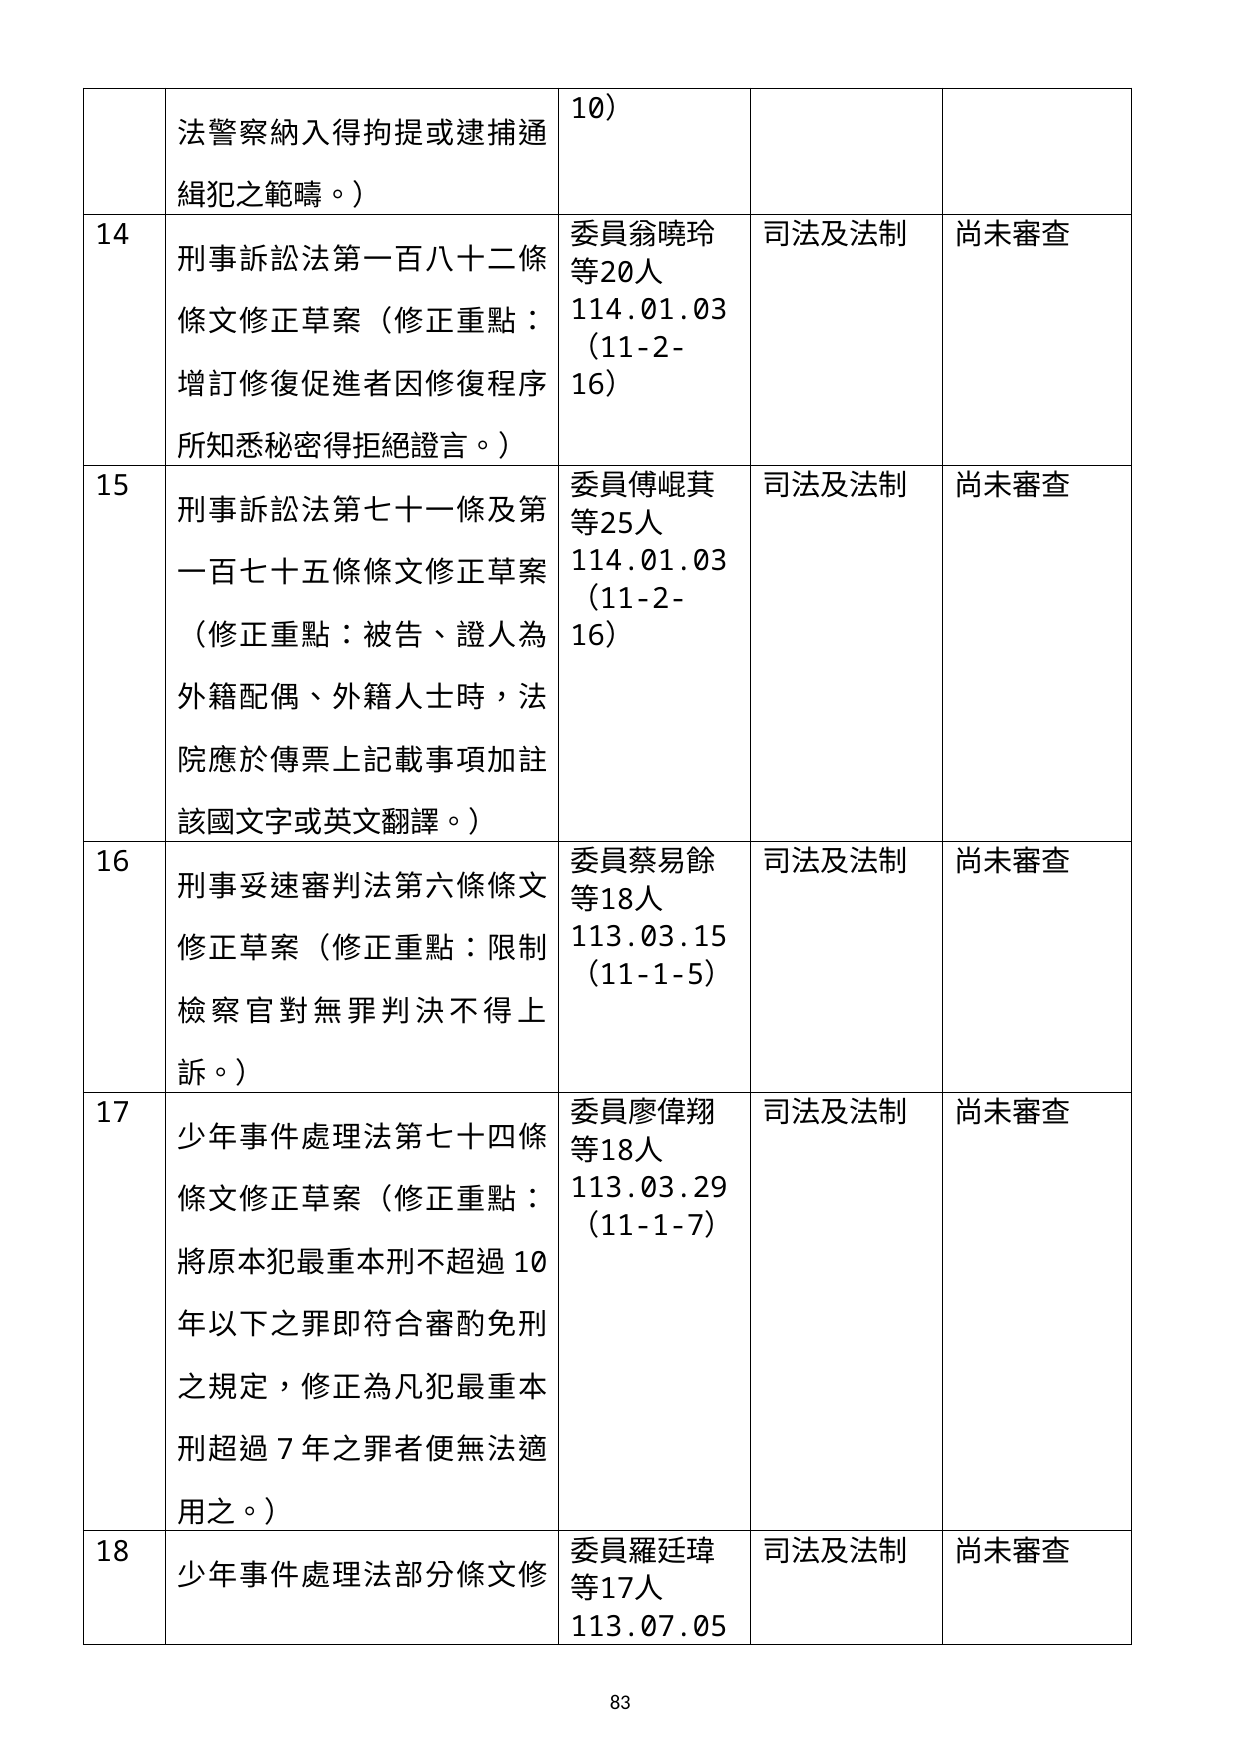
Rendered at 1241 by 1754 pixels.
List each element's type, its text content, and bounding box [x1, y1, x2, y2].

table_cell 刑事妥速審判法第六條條文修正草案（修正重點：限制檢察官對無罪判決不得上訴。） [166, 842, 558, 1092]
table_cell 少年事件處理法部分條文修 [166, 1531, 558, 1644]
table_cell 委員蔡易餘 等18人 113.03.15 （11-1-5） [559, 842, 750, 1092]
table_cell 委員廖偉翔 等18人 113.03.29 （11-1-7） [559, 1093, 750, 1530]
table_cell 刑事訴訟法第一百八十二條條文修正草案（修正重點：增訂修復促進者因修復程序所知悉秘密得拒絕證言。） [166, 215, 558, 465]
table_cell 司法及法制 [751, 1531, 942, 1644]
table_cell 司法及法制 [751, 466, 942, 841]
table_cell 委員翁曉玲 等20人 114.01.03 （11-2-16） [559, 215, 750, 465]
table_cell 尚未審查 [943, 215, 1131, 465]
table_cell 17 [84, 1093, 165, 1530]
table_cell 司法及法制 [751, 215, 942, 465]
table_cell 司法及法制 [751, 842, 942, 1092]
table_cell 14 [84, 215, 165, 465]
table_cell 18 [84, 1531, 165, 1644]
table_cell 尚未審查 [943, 842, 1131, 1092]
table_cell 委員傅崐萁 等25人 114.01.03 （11-2-16） [559, 466, 750, 841]
table_cell 司法及法制 [751, 1093, 942, 1530]
table_cell 刑事訴訟法第七十一條及第一百七十五條條文修正草案（修正重點：被告、證人為外籍配偶、外籍人士時，法院應於傳票上記載事項加註該國文字或英文翻譯。） [166, 466, 558, 841]
table_cell 法警察納入得拘提或逮捕通緝犯之範疇。） [166, 89, 558, 214]
table_cell [751, 89, 942, 214]
table_cell 委員羅廷瑋 等17人 113.07.05 [559, 1531, 750, 1644]
table_cell 尚未審查 [943, 466, 1131, 841]
table_cell 15 [84, 466, 165, 841]
table_cell 少年事件處理法第七十四條條文修正草案（修正重點：將原本犯最重本刑不超過10年以下之罪即符合審酌免刑之規定，修正為凡犯最重本刑超過7年之罪者便無法適用之。） [166, 1093, 558, 1530]
table_cell [943, 89, 1131, 214]
table_cell 16 [84, 842, 165, 1092]
table_cell [84, 89, 165, 214]
table_cell 尚未審查 [943, 1531, 1131, 1644]
table_cell 10） [559, 89, 750, 214]
table_cell 尚未審查 [943, 1093, 1131, 1530]
